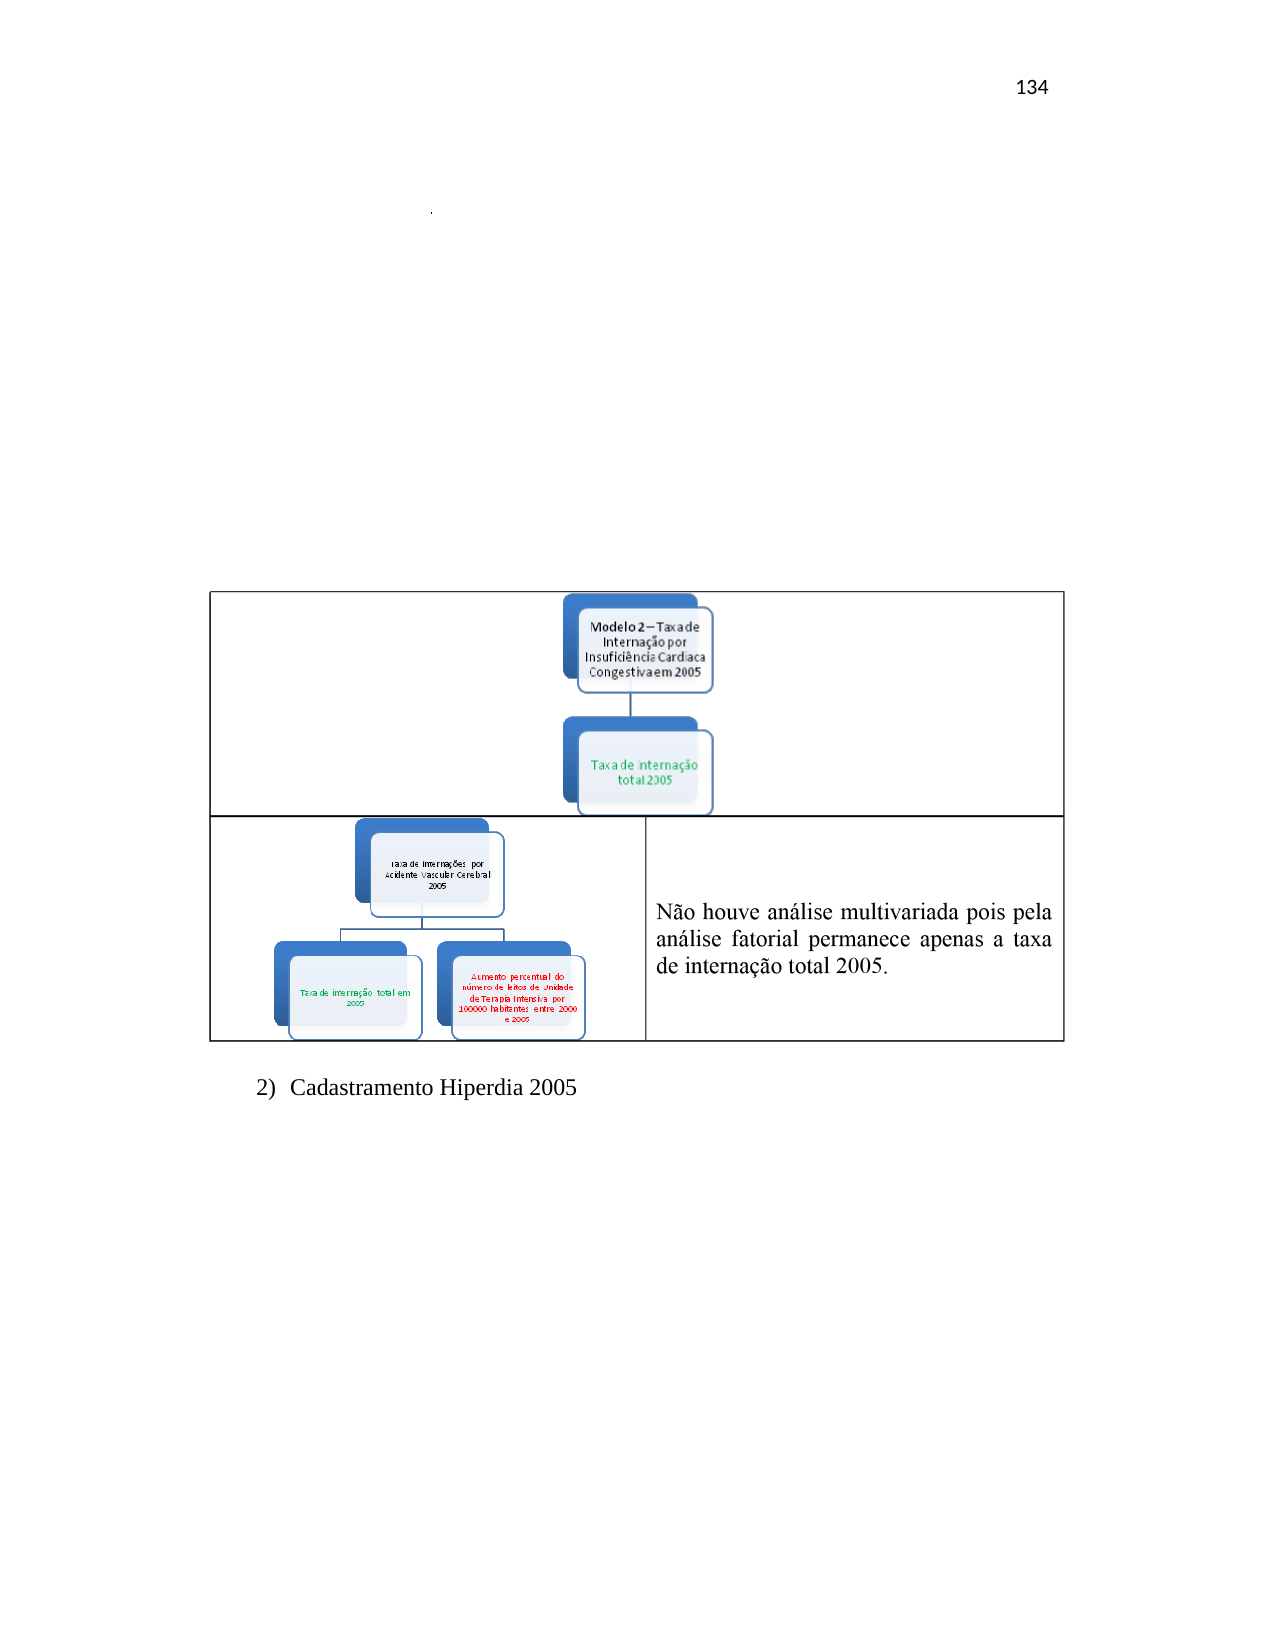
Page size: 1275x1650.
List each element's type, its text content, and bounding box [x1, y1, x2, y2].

list Cadastramento Hiperdia 2005 [256, 1073, 1052, 1101]
